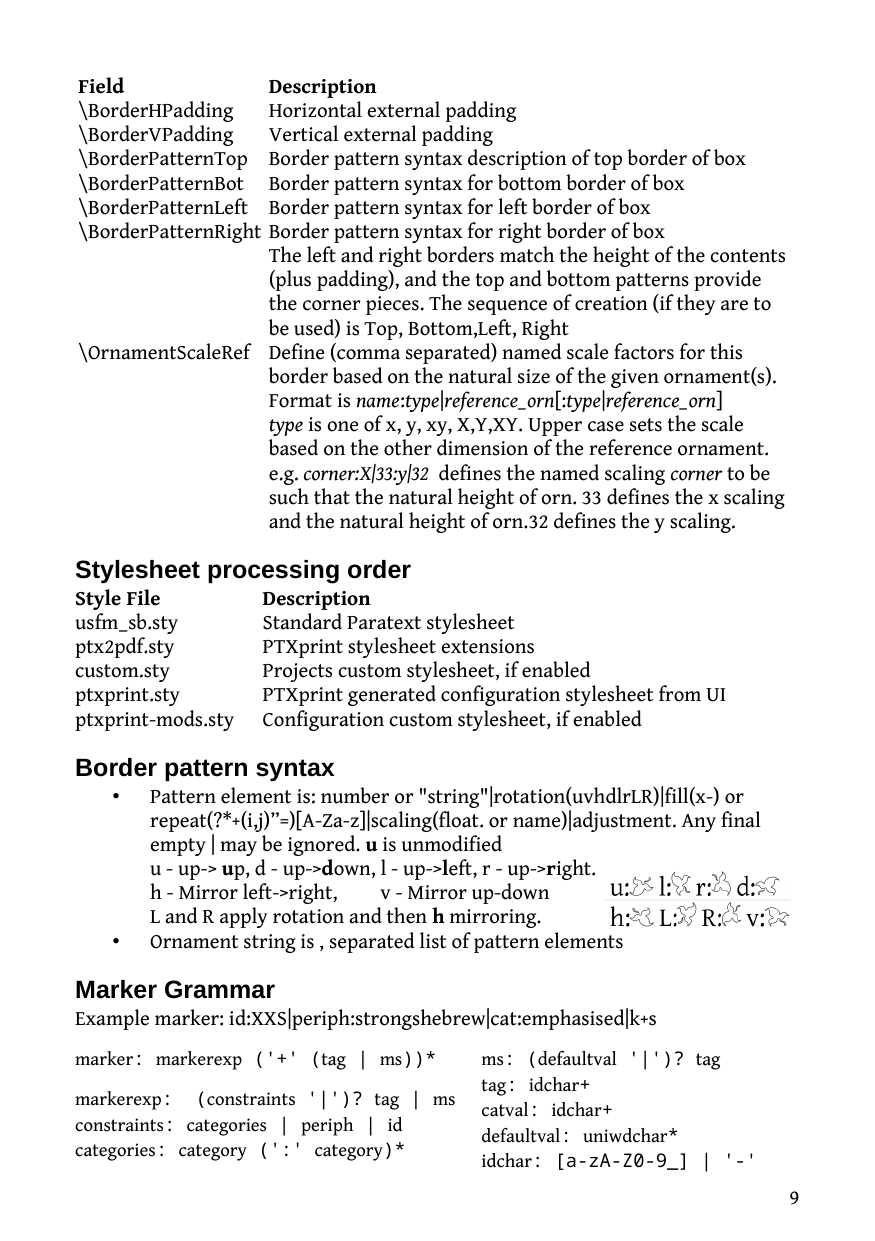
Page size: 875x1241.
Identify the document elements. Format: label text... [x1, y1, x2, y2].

table_cell \BorderVPadding [75, 123, 266, 147]
table_cell ptxprint.sty [75, 684, 262, 708]
table_cell PTXprint stylesheet extensions [263, 635, 799, 659]
table_cell PTXprint generated configuration stylesheet from UI [263, 684, 799, 708]
table_header marker: markerexp ('+' (tag | ms))* markerexp: (constraints '|')? tag | ms constraints: categories | periph | id categories: category (':' category)* [75, 1046, 481, 1173]
subtitle Stylesheet processing order [75, 555, 799, 584]
table_cell ptxprint-mods.sty [75, 708, 262, 732]
table_cell Border pattern syntax for left border of box [266, 196, 796, 220]
subtitle Border pattern syntax [75, 753, 799, 782]
table_cell Border pattern syntax for right border of box The left and right borders match the height of the contents (plus padding), and the top and bottom patterns provide the corner pieces. The sequence of creation (if they are to be used) is Top, Bottom,Left, Right [266, 220, 796, 341]
table_header Style File [75, 587, 262, 611]
table_header Field [75, 75, 266, 99]
table_cell custom.sty [75, 660, 262, 684]
table_cell Border pattern syntax description of top border of box [266, 148, 796, 172]
table_cell \BorderPatternBot [75, 172, 266, 196]
subtitle Marker Grammar [75, 975, 799, 1003]
table_header Description [266, 75, 796, 99]
table_cell Border pattern syntax for bottom border of box [266, 172, 796, 196]
table_cell \BorderPatternTop [75, 148, 266, 172]
picture [603, 871, 791, 929]
table_cell \OrnamentScaleRef [75, 341, 266, 534]
list Pattern element is: number or "string"|rotation(uvhdlrLR)|fill(x-) or repeat(?*+(i,j)”=)[A-Za-z]|scaling(float. or name)|adjustment. Any final empty | may be ignored. u is unmodified u - up-> up, d - up->down, l - up->left, r - up->right. h - Mirror left->right, v - Mirror up-down L and R apply rotation and then h mirroring. [112, 785, 799, 930]
table_cell Configuration custom stylesheet, if enabled [263, 708, 799, 732]
table_cell Projects custom stylesheet, if enabled [263, 660, 799, 684]
table_cell \BorderHPadding [75, 99, 266, 123]
table_cell usfm_sb.sty [75, 611, 262, 635]
table_header ms: (defaultval '|')? tag tag: idchar+ catval: idchar+ defaultval: uniwdchar* idchar: [a-zA-Z0-9_] | '-' [481, 1046, 797, 1173]
table_cell Horizontal external padding [266, 99, 796, 123]
table_header Description [263, 587, 799, 611]
table_cell \BorderPatternRight [75, 220, 266, 341]
table_cell Define (comma separated) named scale factors for this border based on the natural size of the given ornament(s). Format is name:type|reference_orn[:type|reference_orn] type is one of x, y, xy, X,Y,XY. Upper case sets the scale based on the other dimension of the reference ornament. e.g. corner:X|33:y|32 defines the named scaling corner to be such that the natural height of orn. 33 defines the x scaling and the natural height of orn.32 defines the y scaling. [266, 341, 796, 534]
table_cell Standard Paratext stylesheet [263, 611, 799, 635]
table_cell Vertical external padding [266, 123, 796, 147]
table_cell ptx2pdf.sty [75, 635, 262, 659]
table_cell \BorderPatternLeft [75, 196, 266, 220]
text Example marker: id:XXS|periph:strongshebrew|cat:emphasised|k+s [75, 1007, 799, 1031]
list Ornament string is , separated list of pattern elements [112, 930, 799, 954]
